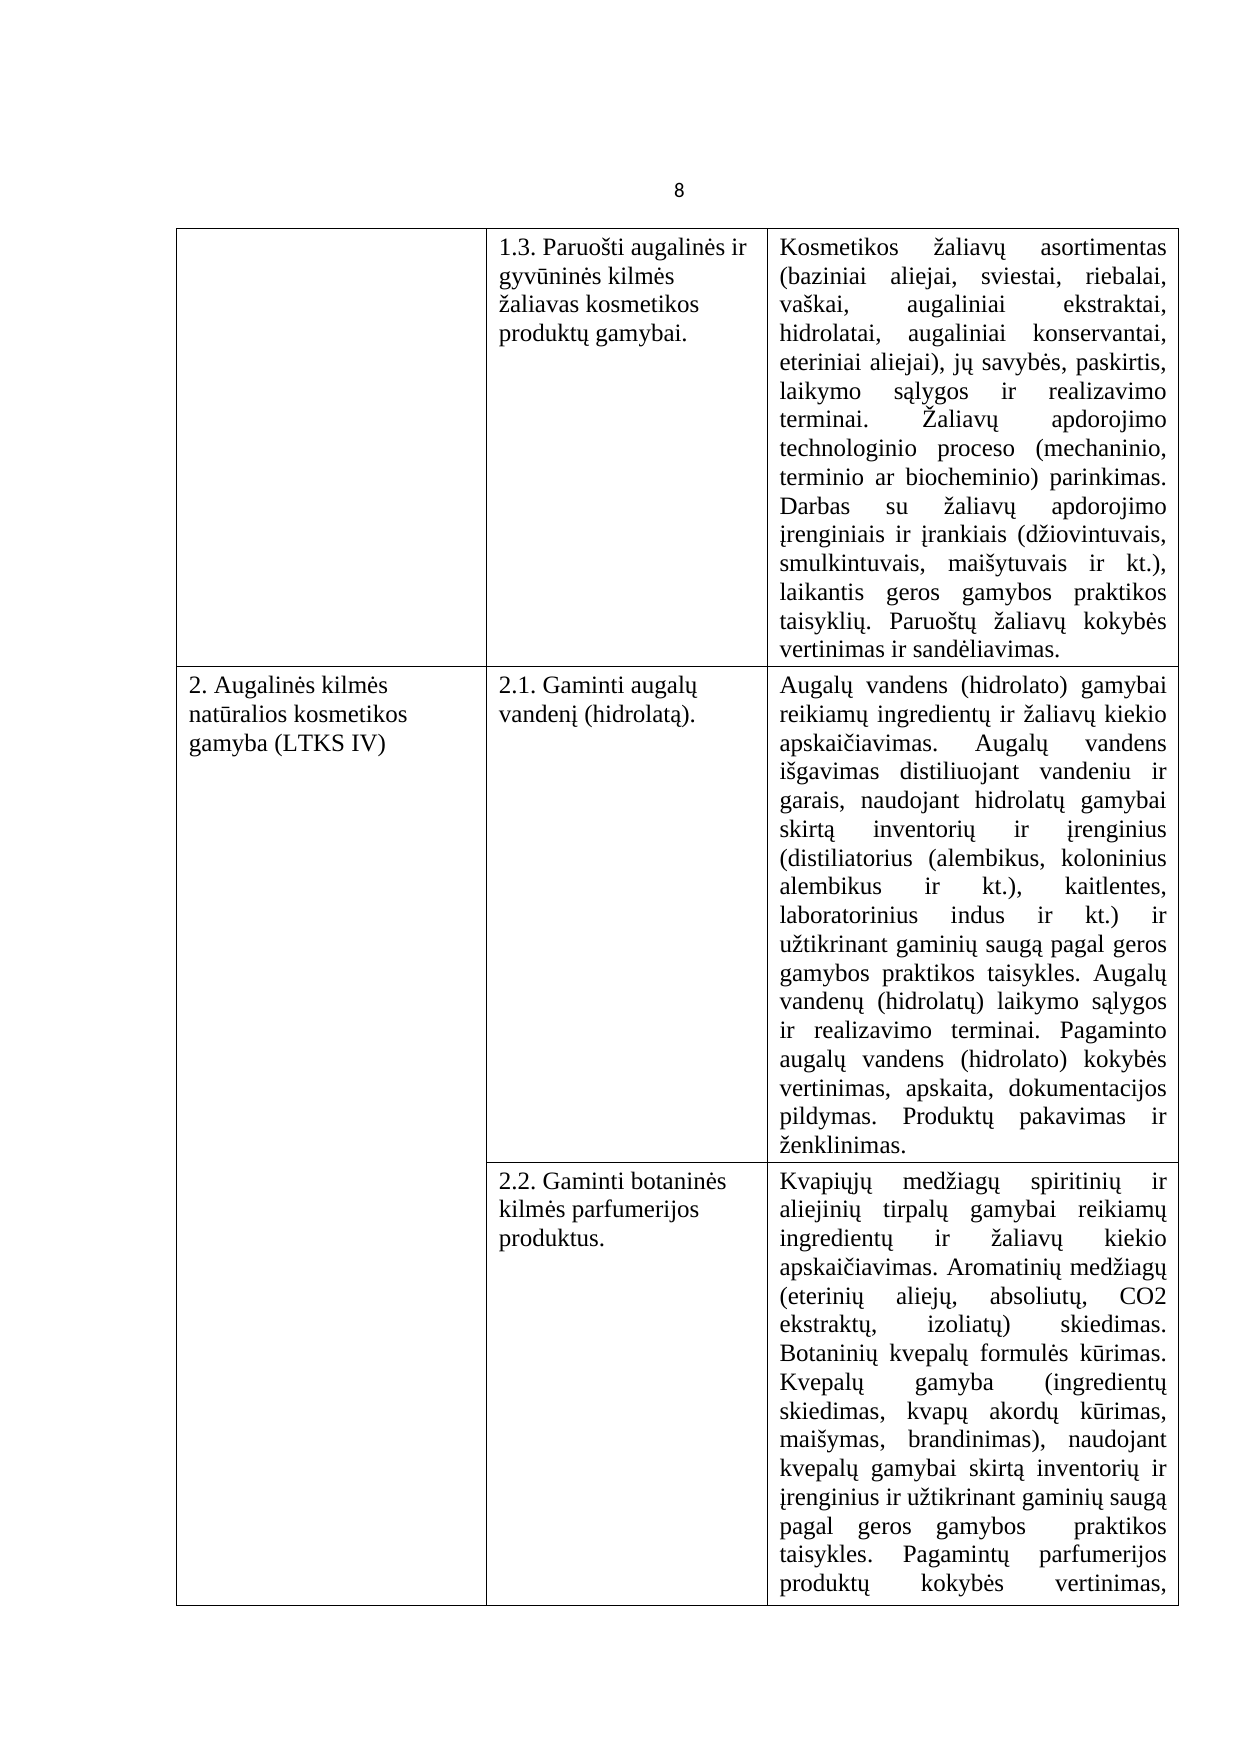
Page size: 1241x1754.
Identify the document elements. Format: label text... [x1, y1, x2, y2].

table_cell Kvapiųjų medžiagų spiritinių ir aliejinių tirpalų gamybai reikiamų ingredientų ir žaliavų kiekio apskaičiavimas. Aromatinių medžiagų (eterinių aliejų, absoliutų, CO2 ekstraktų, izoliatų) skiedimas. Botaninių kvepalų formulės kūrimas. Kvepalų gamyba (ingredientų skiedimas, kvapų akordų kūrimas, maišymas, brandinimas), naudojant kvepalų gamybai skirtą inventorių ir įrenginius ir užtikrinant gaminių saugą pagal geros gamybos praktikos taisykles. Pagamintų parfumerijos produktų kokybės vertinimas, [768, 1163, 1178, 1605]
table_cell 2.2. Gaminti botaninės kilmės parfumerijos produktus. [487, 1163, 767, 1605]
table_cell [177, 229, 486, 666]
table_cell Kosmetikos žaliavų asortimentas (baziniai aliejai, sviestai, riebalai, vaškai, augaliniai ekstraktai, hidrolatai, augaliniai konservantai, eteriniai aliejai), jų savybės, paskirtis, laikymo sąlygos ir realizavimo terminai. Žaliavų apdorojimo technologinio proceso (mechaninio, terminio ar biocheminio) parinkimas. Darbas su žaliavų apdorojimo įrenginiais ir įrankiais (džiovintuvais, smulkintuvais, maišytuvais ir kt.), laikantis geros gamybos praktikos taisyklių. Paruoštų žaliavų kokybės vertinimas ir sandėliavimas. [768, 229, 1178, 666]
table_cell 1.3. Paruošti augalinės ir gyvūninės kilmės žaliavas kosmetikos produktų gamybai. [487, 229, 767, 666]
table_cell 2.1. Gaminti augalų vandenį (hidrolatą). [487, 667, 767, 1162]
table_cell 2. Augalinės kilmės natūralios kosmetikos gamyba (LTKS IV) [177, 667, 486, 1605]
table_cell Augalų vandens (hidrolato) gamybai reikiamų ingredientų ir žaliavų kiekio apskaičiavimas. Augalų vandens išgavimas distiliuojant vandeniu ir garais, naudojant hidrolatų gamybai skirtą inventorių ir įrenginius (distiliatorius (alembikus, koloninius alembikus ir kt.), kaitlentes, laboratorinius indus ir kt.) ir užtikrinant gaminių saugą pagal geros gamybos praktikos taisykles. Augalų vandenų (hidrolatų) laikymo sąlygos ir realizavimo terminai. Pagaminto augalų vandens (hidrolato) kokybės vertinimas, apskaita, dokumentacijos pildymas. Produktų pakavimas ir ženklinimas. [768, 667, 1178, 1162]
